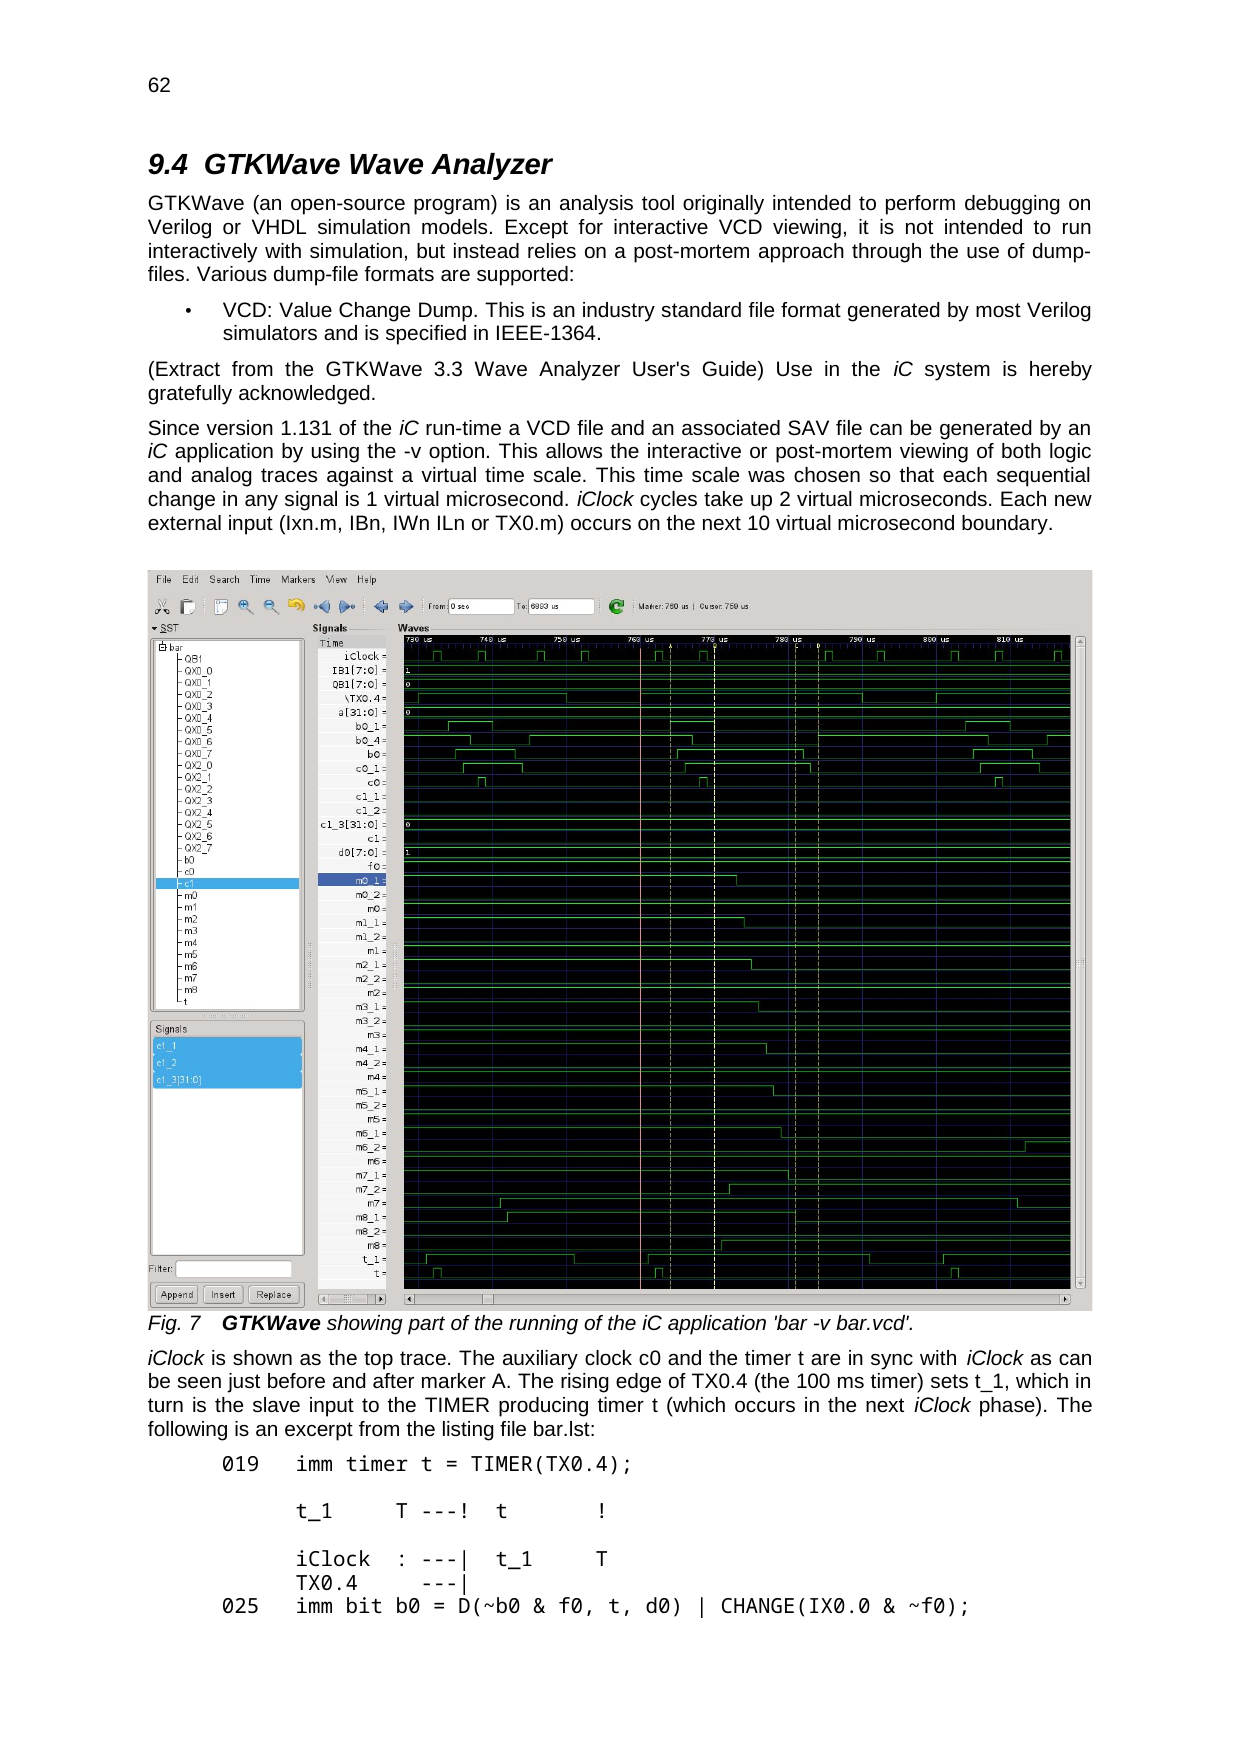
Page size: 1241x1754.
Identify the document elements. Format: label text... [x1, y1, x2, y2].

list VCD: Value Change Dump. This is an industry standard file format generated by most Verilog simulators and is specified in IEEE-1364. [185, 298, 1092, 346]
text t_1 T ---! t ! [222, 1500, 1092, 1524]
text (Extract from the GTKWave 3.3 Wave Analyzer User's Guide) Use in the iC system is hereby gratefully acknowledged. [148, 357, 1092, 405]
text Since version 1.131 of the iC run-time a VCD file and an associated SAV file can be generated by an iC application by using the -v option. This allows the interactive or post-mortem viewing of both logic and analog traces against a virtual time scale. This time scale was chosen so that each sequential change in any signal is 1 virtual microsecond. iClock cycles take up 2 virtual microseconds. Each new external input (Ixn.m, IBn, IWn ILn or TX0.m) occurs on the next 10 virtual microsecond boundary. [148, 416, 1092, 535]
text GTKWave (an open-source program) is an analysis tool originally intended to perform debugging on Verilog or VHDL simulation models. Except for interactive VCD viewing, it is not intended to run interactively with simulation, but instead relies on a post-mortem approach through the use of dump-files. Various dump-file formats are supported: [148, 192, 1092, 287]
text iClock is shown as the top trace. The auxiliary clock c0 and the timer t are in sync with iClock as can be seen just before and after marker A. The rising edge of TX0.4 (the 100 ms timer) sets t_1, which in turn is the slave input to the TIMER producing timer t (which occurs in the next iClock phase). The following is an excerpt from the listing file bar.lst: [148, 1346, 1092, 1441]
text Fig. 7 GTKWave showing part of the running of the iC application 'bar -v bar.vcd'. [148, 1311, 1092, 1335]
picture [147, 570, 1093, 1311]
subtitle GTKWave Wave Analyzer [148, 148, 1092, 180]
text 019 imm timer t = TIMER(TX0.4); [222, 1453, 1092, 1476]
text iClock : ---| t_1 T [222, 1547, 1092, 1571]
text TX0.4 ---| [222, 1571, 1092, 1595]
text 025 imm bit b0 = D(~b0 & f0, t, d0) | CHANGE(IX0.0 & ~f0); [222, 1595, 1092, 1618]
